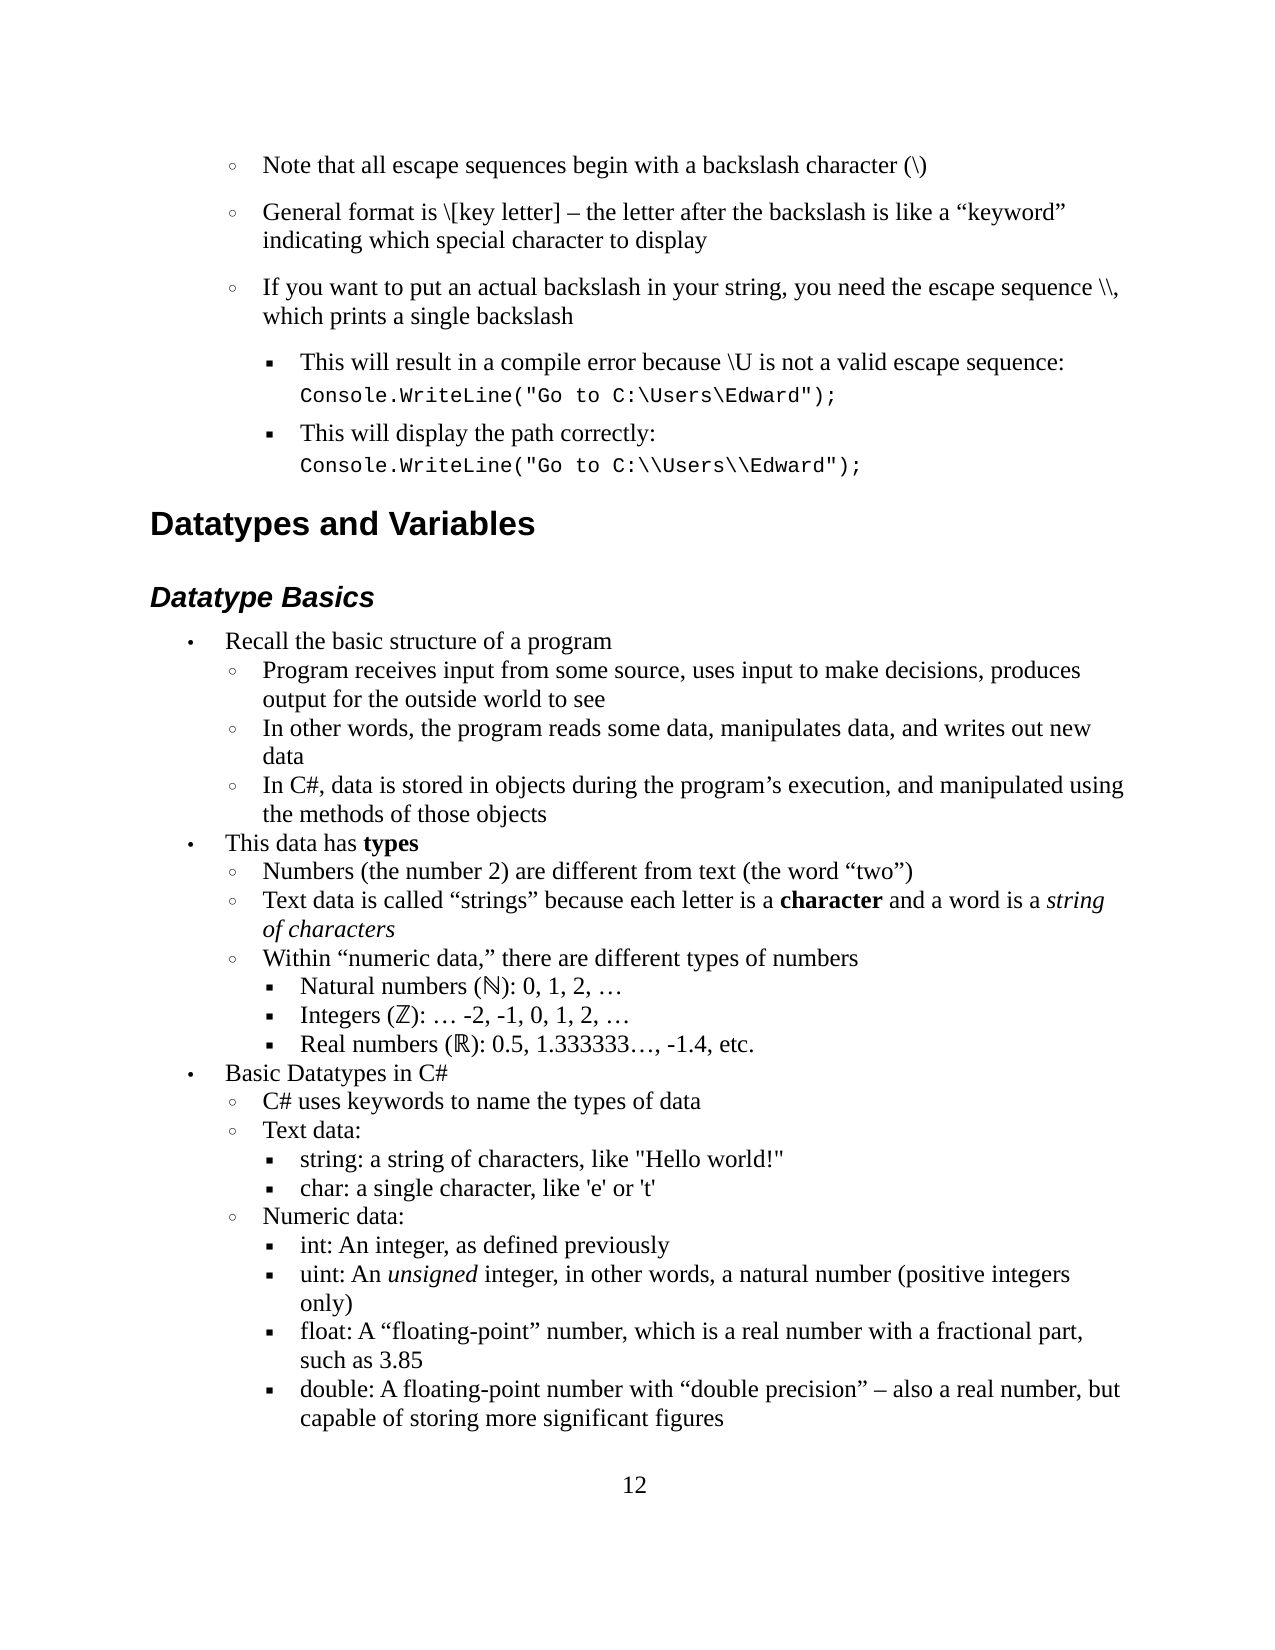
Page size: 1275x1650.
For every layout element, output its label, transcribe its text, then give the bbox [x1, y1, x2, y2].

list C# uses keywords to name the types of data [225, 1086, 1125, 1115]
list General format is \[key letter] – the letter after the backslash is like a “keyword” indicating which special character to display [225, 197, 1125, 254]
list Basic Datatypes in C# [187, 1058, 1125, 1086]
list Numeric data: [225, 1201, 1125, 1230]
list string: a string of characters, like "Hello world!" [262, 1144, 1125, 1173]
list Within “numeric data,” there are different types of numbers [225, 943, 1125, 971]
list Recall the basic structure of a program [187, 626, 1125, 655]
list Console.WriteLine("Go to C:\Users\Edward"); [262, 385, 1125, 409]
list Natural numbers (ℕ): 0, 1, 2, … [262, 971, 1125, 1000]
subtitle Datatype Basics [150, 580, 1125, 614]
list This will result in a compile error because \U is not a valid escape sequence: [262, 347, 1125, 376]
list Console.WriteLine("Go to C:\\Users\\Edward"); [262, 456, 1125, 479]
subtitle Datatypes and Variables [150, 504, 1125, 543]
list float: A “floating-point” number, which is a real number with a fractional part, such as 3.85 [262, 1316, 1125, 1374]
list Text data is called “strings” because each letter is a character and a word is a string of characters [225, 885, 1125, 943]
list Text data: [225, 1115, 1125, 1144]
list int: An integer, as defined previously [262, 1230, 1125, 1259]
list Integers (ℤ): … -2, -1, 0, 1, 2, … [262, 1000, 1125, 1029]
list If you want to put an actual backslash in your string, you need the escape sequence \\, which prints a single backslash [225, 272, 1125, 329]
list Real numbers (ℝ): 0.5, 1.333333…, -1.4, etc. [262, 1029, 1125, 1058]
list Program receives input from some source, uses input to make decisions, produces output for the outside world to see [225, 655, 1125, 713]
list Numbers (the number 2) are different from text (the word “two”) [225, 856, 1125, 885]
list This will display the path correctly: [262, 418, 1125, 447]
list This data has types [187, 828, 1125, 856]
list In other words, the program reads some data, manipulates data, and writes out new data [225, 713, 1125, 770]
list In C#, data is stored in objects during the program’s execution, and manipulated using the methods of those objects [225, 770, 1125, 828]
list char: a single character, like 'e' or 't' [262, 1173, 1125, 1201]
list Note that all escape sequences begin with a backslash character (\) [225, 150, 1125, 179]
list uint: An unsigned integer, in other words, a natural number (positive integers only) [262, 1259, 1125, 1316]
list double: A floating-point number with “double precision” – also a real number, but capable of storing more significant figures [262, 1374, 1125, 1431]
